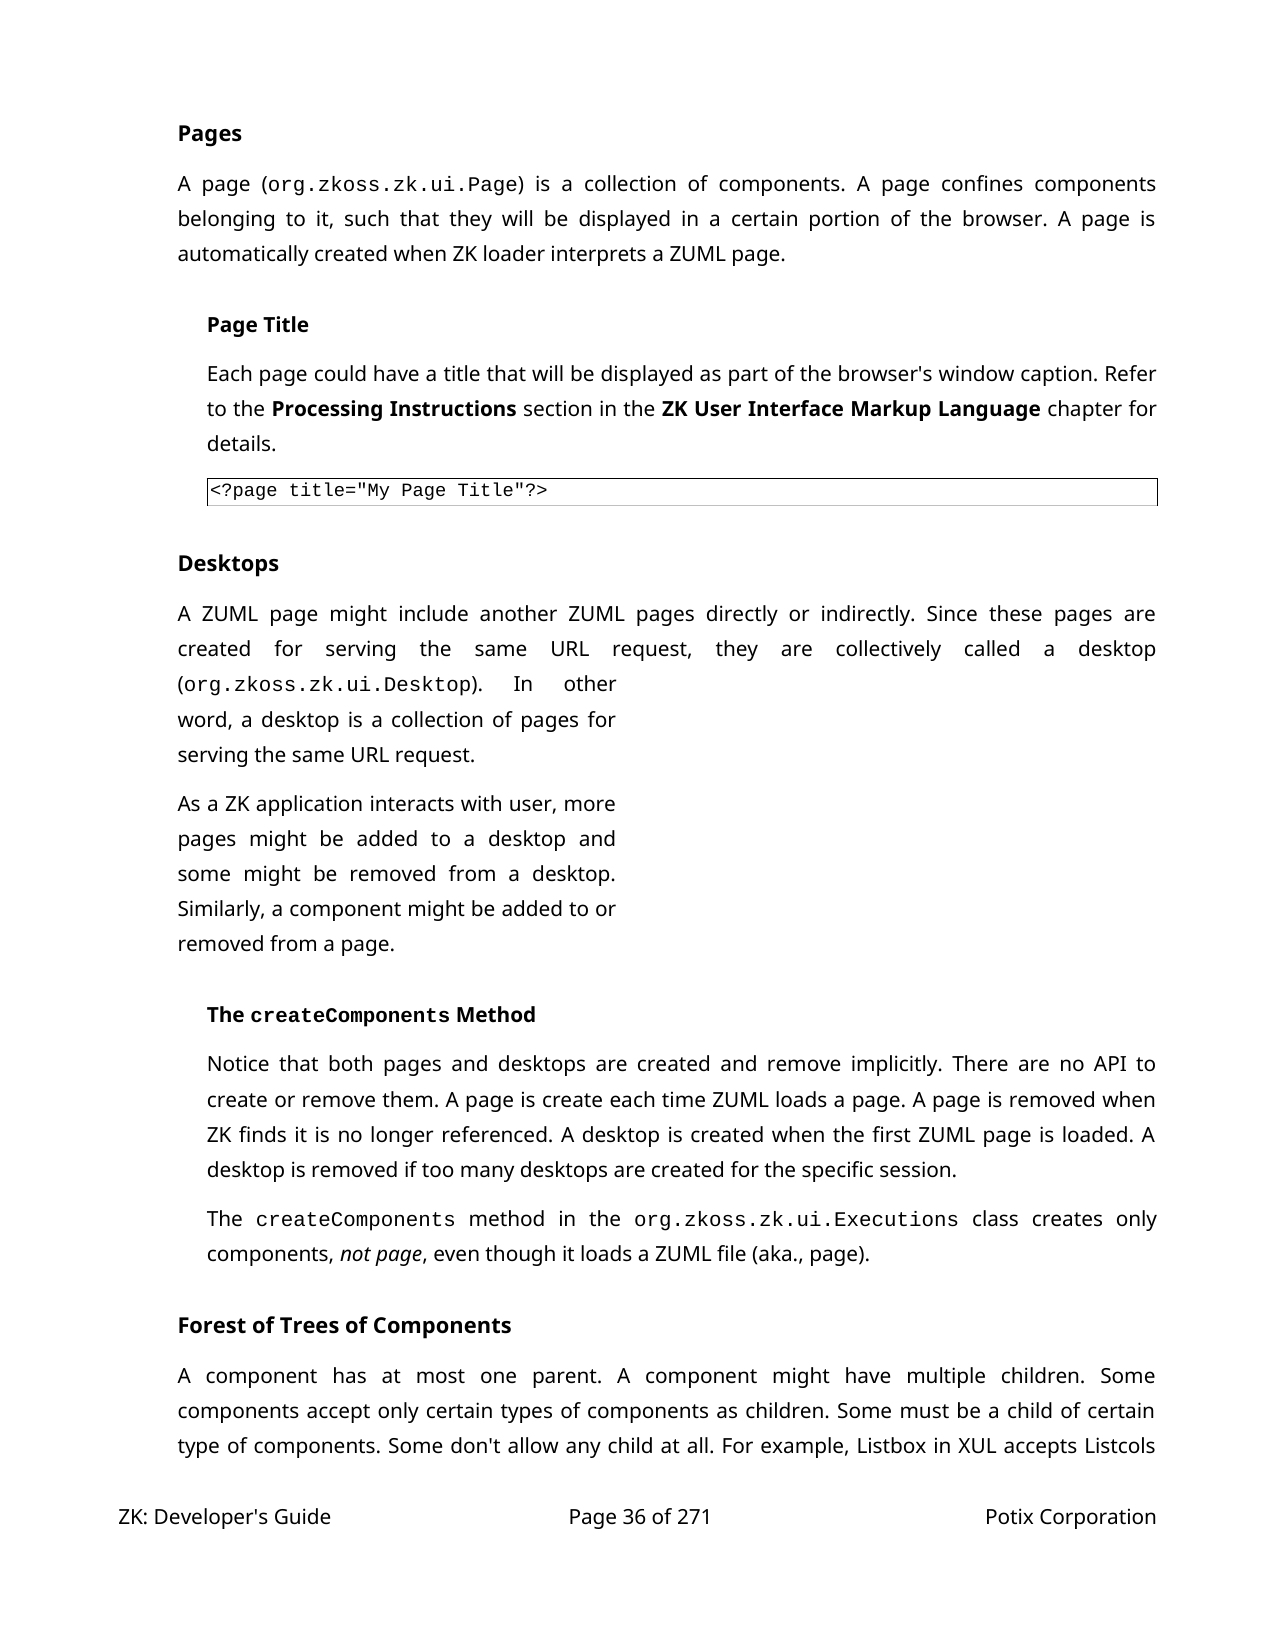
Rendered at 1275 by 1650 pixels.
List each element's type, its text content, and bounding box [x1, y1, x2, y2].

text As a ZK application interacts with user, more pages might be added to a desktop and some might be removed from a desktop. Similarly, a component might be added to or removed from a page. [177, 789, 1157, 958]
text Notice that both pages and desktops are created and remove implicitly. There are no API to create or remove them. A page is create each time ZUML loads a page. A page is removed when ZK finds it is no longer referenced. A desktop is created when the first ZUML page is loaded. A desktop is removed if too many desktops are created for the specific session. [207, 1049, 1157, 1183]
text <?page title="My Page Title"?> [208, 479, 1157, 505]
text The createComponents method in the org.zkoss.zk.ui.Executions class creates only components, not page, even though it loads a ZUML file (aka., page). [207, 1204, 1157, 1268]
subtitle The createComponents Method [207, 1000, 1157, 1029]
text A page (org.zkoss.zk.ui.Page) is a collection of components. A page confines components belonging to it, such that they will be displayed in a certain portion of the browser. A page is automatically created when ZK loader interprets a ZUML page. [177, 169, 1157, 268]
subtitle Desktops [177, 548, 1157, 578]
text Each page could have a title that will be displayed as part of the browser's window caption. Refer to the Processing Instructions section in the ZK User Interface Markup Language chapter for details. [207, 359, 1157, 458]
text A ZUML page might include another ZUML pages directly or indirectly. Since these pages are created for serving the same URL request, they are collectively called a desktop (org.zkoss.zk.ui.Desktop). In other word, a desktop is a collection of pages for serving the same URL request. [177, 599, 1157, 768]
subtitle Pages [177, 118, 1157, 148]
text A component has at most one parent. A component might have multiple children. Some components accept only certain types of components as children. Some must be a child of certain type of components. Some don't allow any child at all. For example, Listbox in XUL accepts Listcols [177, 1361, 1157, 1459]
subtitle Forest of Trees of Components [177, 1310, 1157, 1340]
subtitle Page Title [207, 310, 1157, 338]
